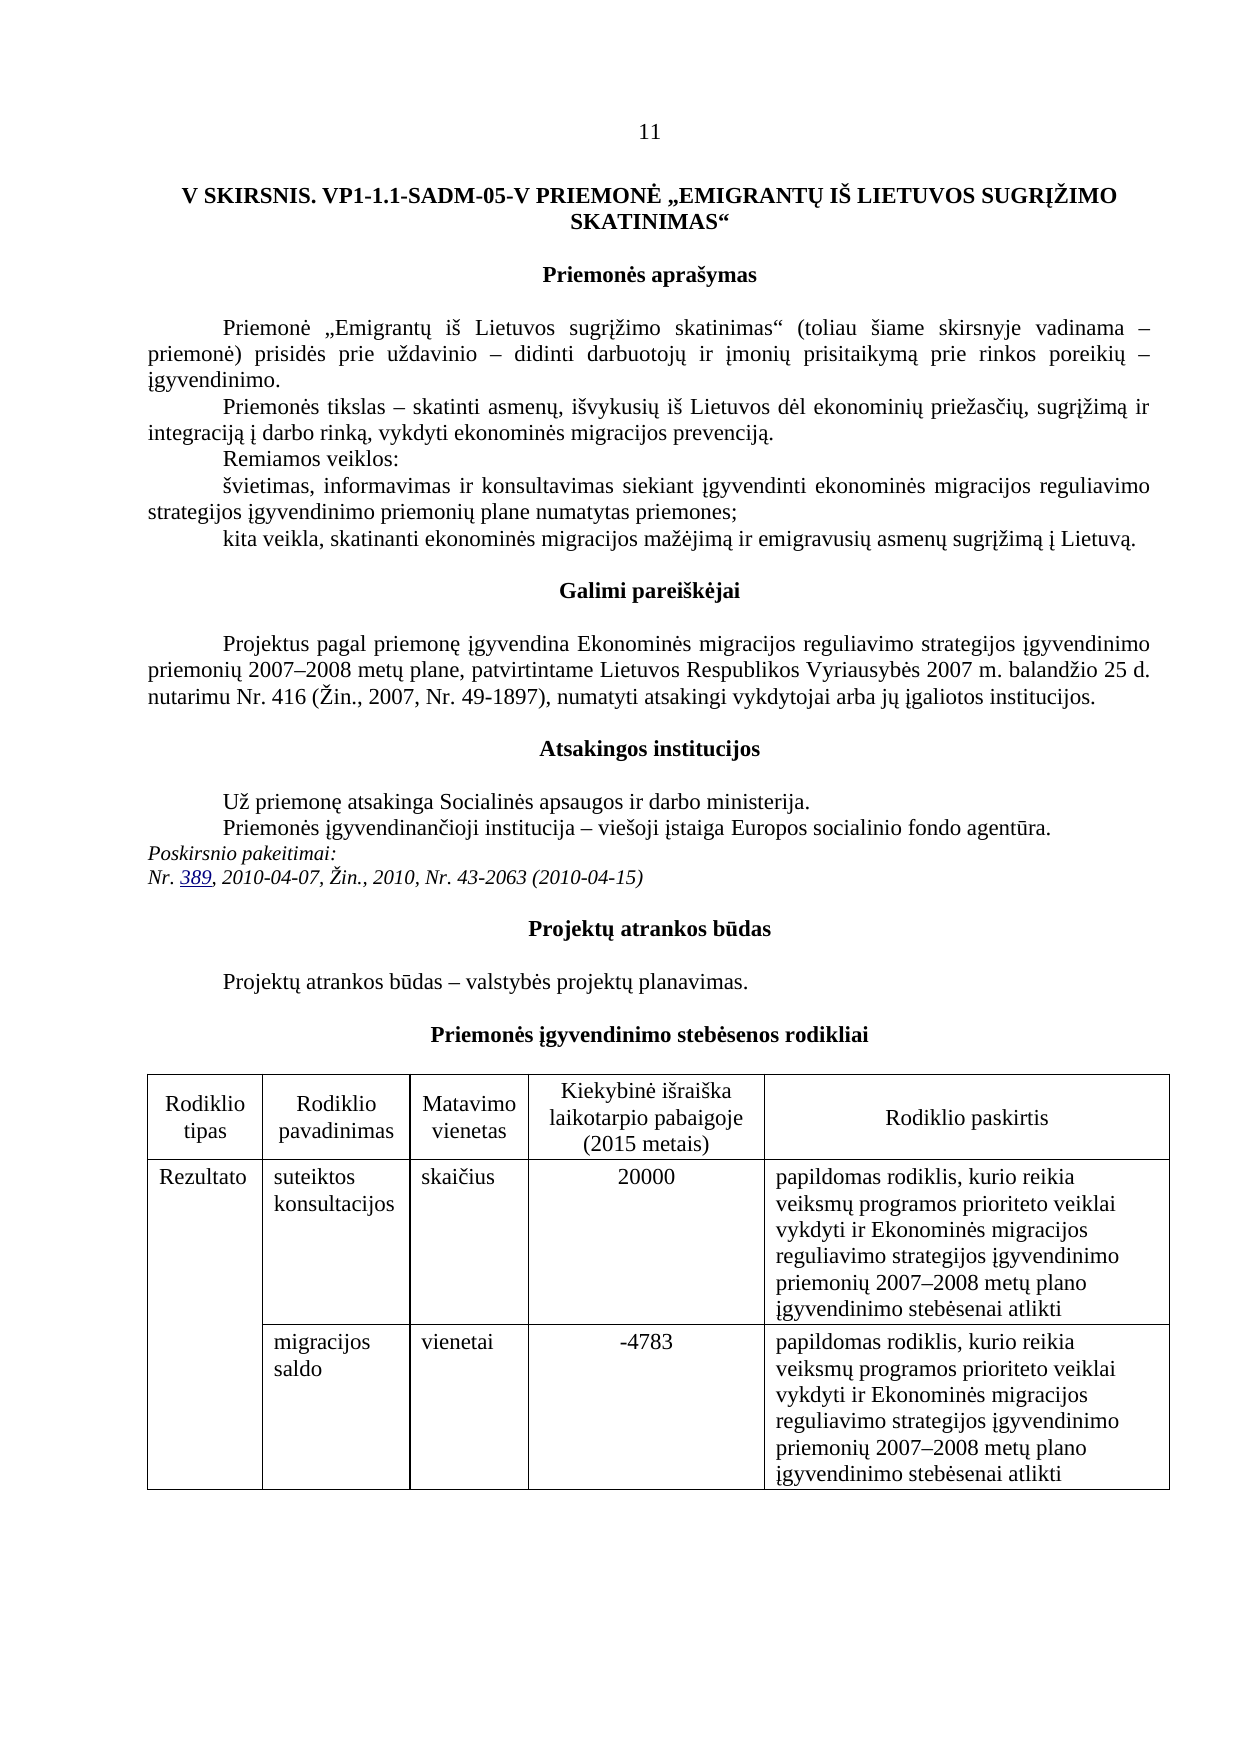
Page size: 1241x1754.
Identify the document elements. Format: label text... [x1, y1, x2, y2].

table_cell suteiktos konsultacijos [263, 1160, 409, 1324]
table_cell migracijos saldo [263, 1325, 409, 1489]
text Galimi pareiškėjai [148, 577, 1152, 604]
text Priemonės aprašymas [148, 261, 1152, 287]
text Nr. 389, 2010-04-07, Žin., 2010, Nr. 43-2063 (2010-04-15) [148, 865, 1152, 889]
text Projektų atrankos būdas [148, 915, 1152, 942]
table_header Rodiklio paskirtis [765, 1075, 1169, 1159]
subtitle V SKIRSNIS. VP1-1.1-SADM-05-V PRIEMONĖ „EMIGRANTŲ IŠ LIETUVOS SUGRĮŽIMO SKATINIMAS“ [148, 182, 1152, 235]
table_header Matavimo vienetas [411, 1075, 528, 1159]
table_header Rodiklio pavadinimas [263, 1075, 409, 1159]
text Už priemonę atsakinga Socialinės apsaugos ir darbo ministerija. [148, 788, 1152, 814]
table_cell vienetai [411, 1325, 528, 1489]
table_cell -4783 [529, 1325, 764, 1489]
table_header Rodiklio tipas [148, 1075, 262, 1159]
table_cell 20000 [529, 1160, 764, 1324]
text švietimas, informavimas ir konsultavimas siekiant įgyvendinti ekonominės migracijos reguliavimo strategijos įgyvendinimo priemonių plane numatytas priemones; [148, 472, 1152, 524]
text Atsakingos institucijos [148, 735, 1152, 762]
text Poskirsnio pakeitimai: [148, 841, 1152, 865]
text Priemonės įgyvendinimo stebėsenos rodikliai [148, 1021, 1152, 1047]
text Projektų atrankos būdas – valstybės projektų planavimas. [148, 968, 1152, 994]
table_cell Rezultato [148, 1160, 262, 1489]
text Projektus pagal priemonę įgyvendina Ekonominės migracijos reguliavimo strategijos įgyvendinimo priemonių 2007–2008 metų plane, patvirtintame Lietuvos Respublikos Vyriausybės 2007 m. balandžio 25 d. nutarimu Nr. 416 (Žin., 2007, Nr. 49-1897), numatyti atsakingi vykdytojai arba jų įgaliotos institucijos. [148, 630, 1152, 709]
table_cell papildomas rodiklis, kurio reikia veiksmų programos prioriteto veiklai vykdyti ir Ekonominės migracijos reguliavimo strategijos įgyvendinimo priemonių 2007–2008 metų plano įgyvendinimo stebėsenai atlikti [765, 1325, 1169, 1489]
table_cell skaičius [411, 1160, 528, 1324]
text Remiamos veiklos: [148, 446, 1152, 472]
text kita veikla, skatinanti ekonominės migracijos mažėjimą ir emigravusių asmenų sugrįžimą į Lietuvą. [148, 524, 1152, 551]
text Priemonės tikslas – skatinti asmenų, išvykusių iš Lietuvos dėl ekonominių priežasčių, sugrįžimą ir integraciją į darbo rinką, vykdyti ekonominės migracijos prevenciją. [148, 393, 1152, 446]
table_cell papildomas rodiklis, kurio reikia veiksmų programos prioriteto veiklai vykdyti ir Ekonominės migracijos reguliavimo strategijos įgyvendinimo priemonių 2007–2008 metų plano įgyvendinimo stebėsenai atlikti [765, 1160, 1169, 1324]
table_header Kiekybinė išraiška laikotarpio pabaigoje (2015 metais) [529, 1075, 764, 1159]
text Priemonės įgyvendinančioji institucija – viešoji įstaiga Europos socialinio fondo agentūra. [148, 814, 1152, 841]
text Priemonė „Emigrantų iš Lietuvos sugrįžimo skatinimas“ (toliau šiame skirsnyje vadinama – priemonė) prisidės prie uždavinio – didinti darbuotojų ir įmonių prisitaikymą prie rinkos poreikių – įgyvendinimo. [148, 314, 1152, 393]
